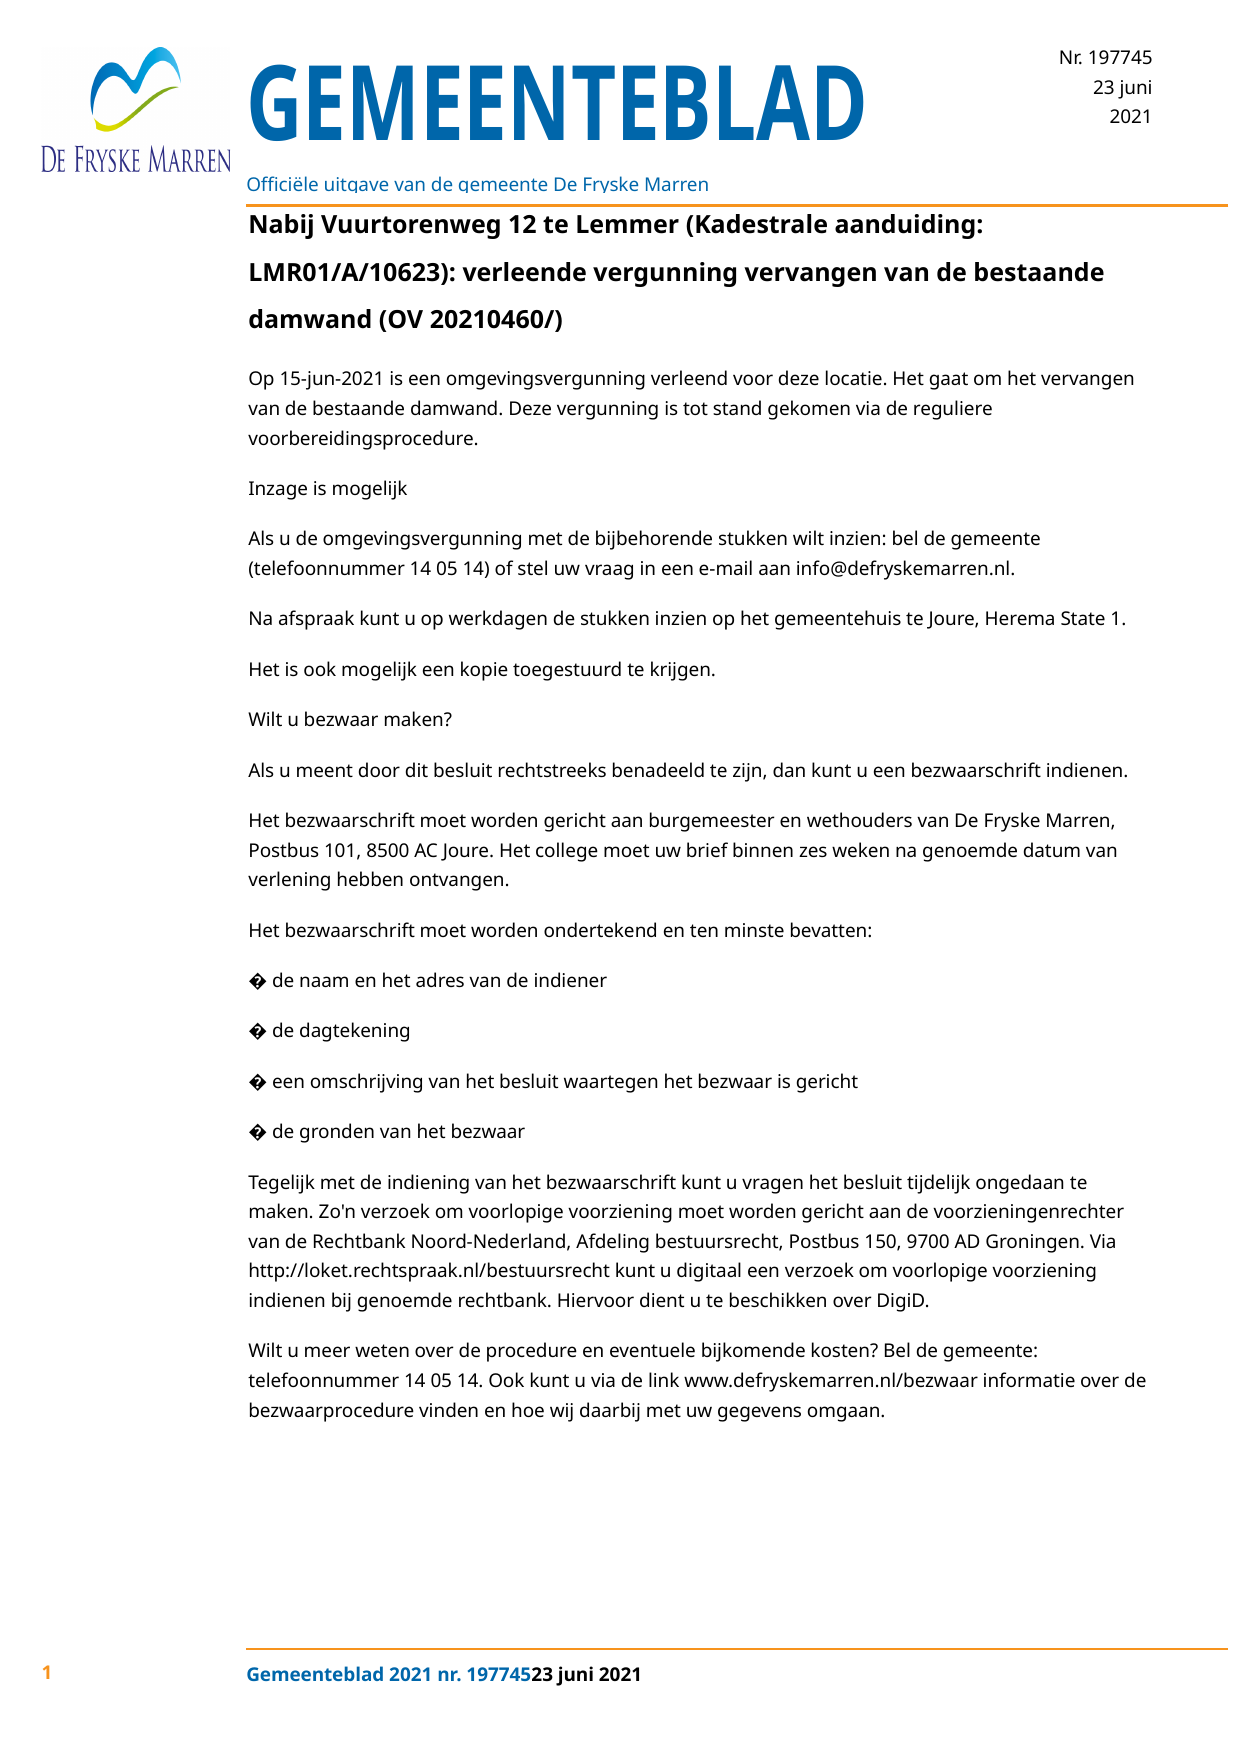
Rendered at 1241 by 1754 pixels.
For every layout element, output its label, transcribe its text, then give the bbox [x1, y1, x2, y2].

text Als u meent door dit besluit rechtstreeks benadeeld te zijn, dan kunt u een bezwaarschrift indienen. [248, 757, 1152, 782]
text Als u de omgevingsvergunning met de bijbehorende stukken wilt inzien: bel de gemeente (telefoonnummer 14 05 14) of stel uw vraag in een e-mail aan info@defryskemarren.nl. [248, 526, 1152, 581]
text Na afspraak kunt u op werkdagen de stukken inzien op het gemeentehuis te Joure, Herema State 1. [248, 606, 1152, 631]
text Op 15-jun-2021 is een omgevingsvergunning verleend voor deze locatie. Het gaat om het vervangen van de bestaande damwand. Deze vergunning is tot stand gekomen via de reguliere voorbereidingsprocedure. [248, 366, 1152, 450]
text Het is ook mogelijk een kopie toegestuurd te krijgen. [248, 656, 1152, 682]
picture [41, 47, 231, 172]
text � de naam en het adres van de indiener [248, 967, 1152, 993]
text Het bezwaarschrift moet worden ondertekend en ten minste bevatten: [248, 917, 1152, 942]
text � de gronden van het bezwaar [248, 1118, 1152, 1144]
text � de dagtekening [248, 1018, 1152, 1043]
text Het bezwaarschrift moet worden gericht aan burgemeester en wethouders van De Fryske Marren, Postbus 101, 8500 AC Joure. Het college moet uw brief binnen zes weken na genoemde datum van verlening hebben ontvangen. [248, 807, 1152, 892]
text Nabij Vuurtorenweg 12 te Lemmer (Kadestrale aanduiding: LMR01/A/10623): verleende vergunning vervangen van de bestaande damwand (OV 20210460/) [248, 207, 1152, 336]
text Wilt u meer weten over de procedure en eventuele bijkomende kosten? Bel de gemeente: telefoonnummer 14 05 14. Ook kunt u via de link www.defryskemarren.nl/bezwaar informatie over de bezwaarprocedure vinden en hoe wij daarbij met uw gegevens omgaan. [248, 1338, 1152, 1422]
text � een omschrijving van het besluit waartegen het bezwaar is gericht [248, 1068, 1152, 1094]
text Wilt u bezwaar maken? [248, 706, 1152, 732]
text Tegelijk met de indiening van het bezwaarschrift kunt u vragen het besluit tijdelijk ongedaan te maken. Zo'n verzoek om voorlopige voorziening moet worden gericht aan de voorzieningenrechter van de Rechtbank Noord-Nederland, Afdeling bestuursrecht, Postbus 150, 9700 AD Groningen. Via http://loket.rechtspraak.nl/bestuursrecht kunt u digitaal een verzoek om voorlopige voorziening indienen bij genoemde rechtbank. Hiervoor dient u te beschikken over DigiD. [248, 1169, 1152, 1313]
text Inzage is mogelijk [248, 475, 1152, 501]
